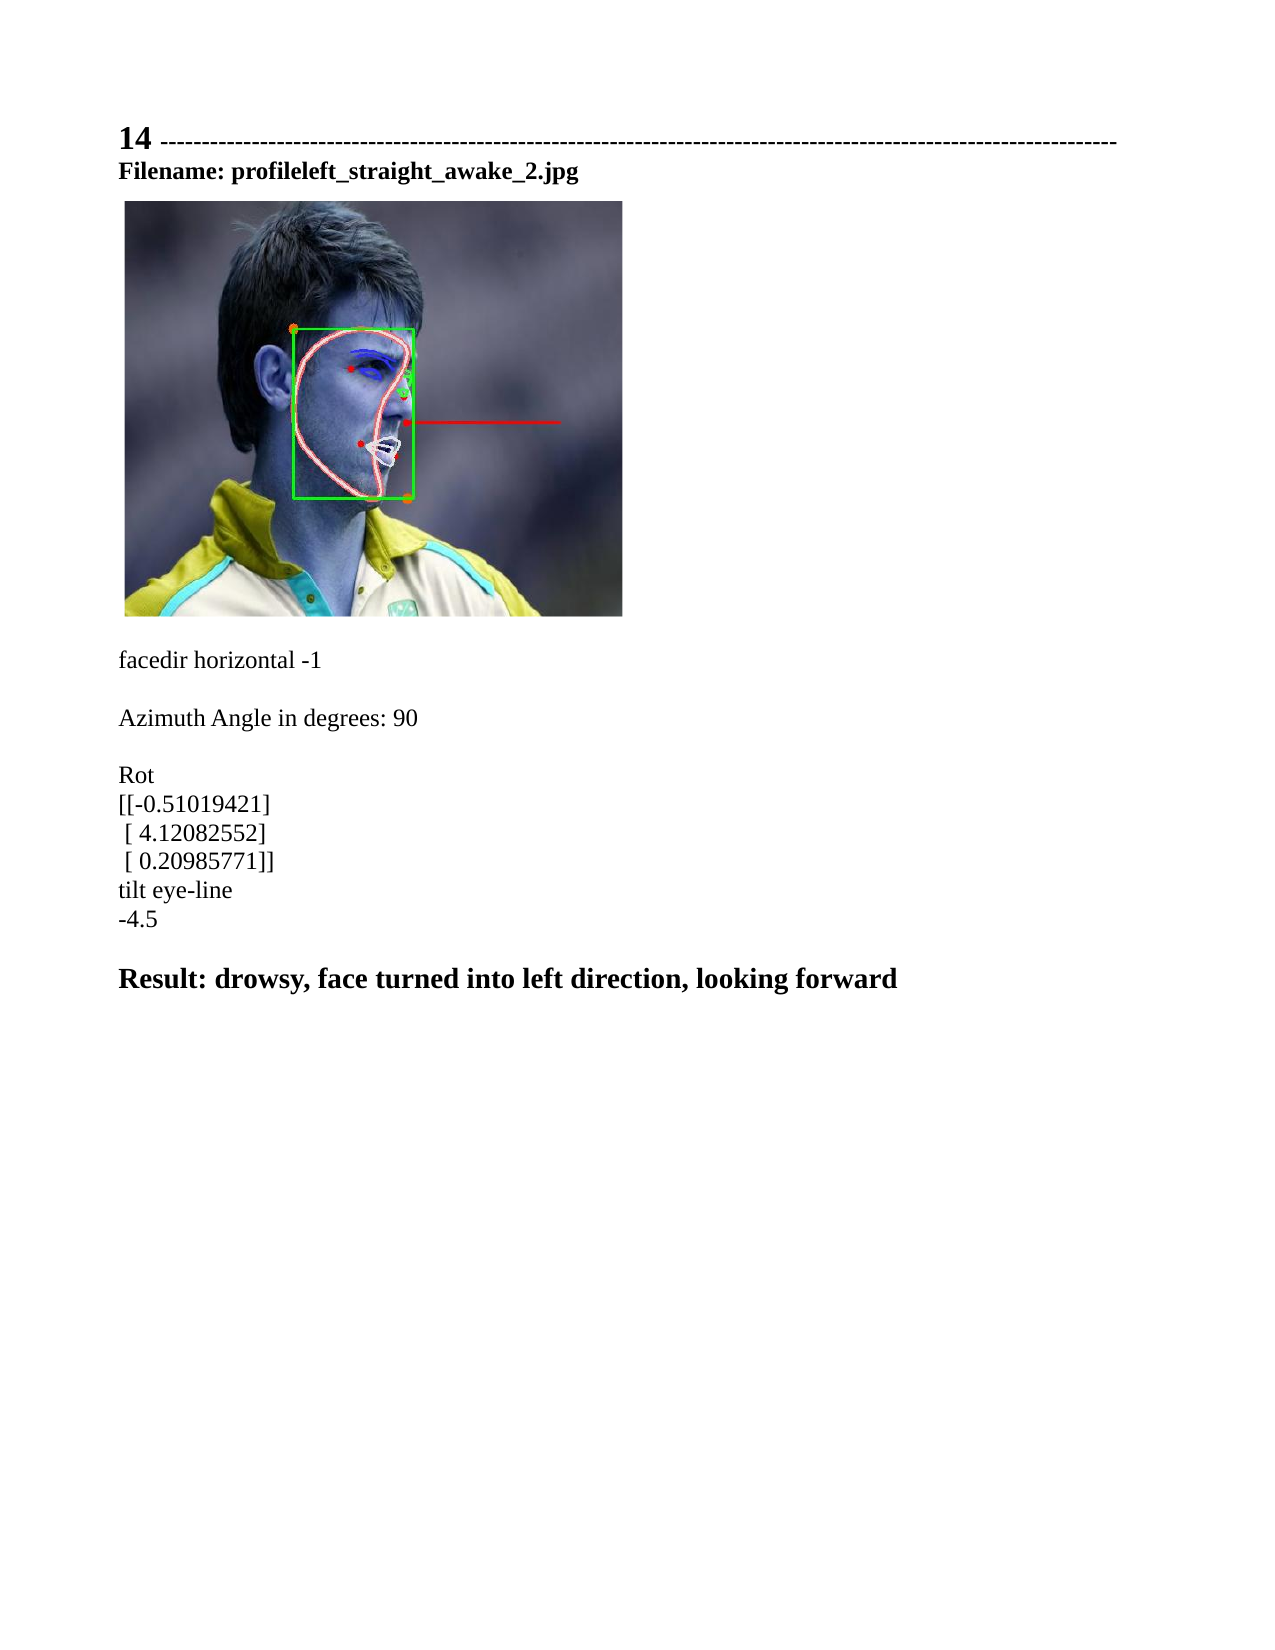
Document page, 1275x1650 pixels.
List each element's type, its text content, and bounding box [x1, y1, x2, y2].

text 14 ------------------------------------------------------------------------------------------------------------------- [118, 118, 1157, 156]
text facedir horizontal -1 [118, 645, 1157, 674]
text Azimuth Angle in degrees: 90 [118, 703, 1157, 731]
text tilt eye-line [118, 875, 1157, 904]
text Rot [118, 760, 1157, 789]
text Result: drowsy, face turned into left direction, looking forward [118, 961, 1157, 995]
text [ 4.12082552] [118, 818, 1157, 846]
text [ 0.20985771]] [118, 846, 1157, 875]
text -4.5 [118, 904, 1157, 933]
text Filename: profileleft_straight_awake_2.jpg [118, 156, 1157, 185]
picture [124, 201, 623, 617]
text [[-0.51019421] [118, 789, 1157, 818]
